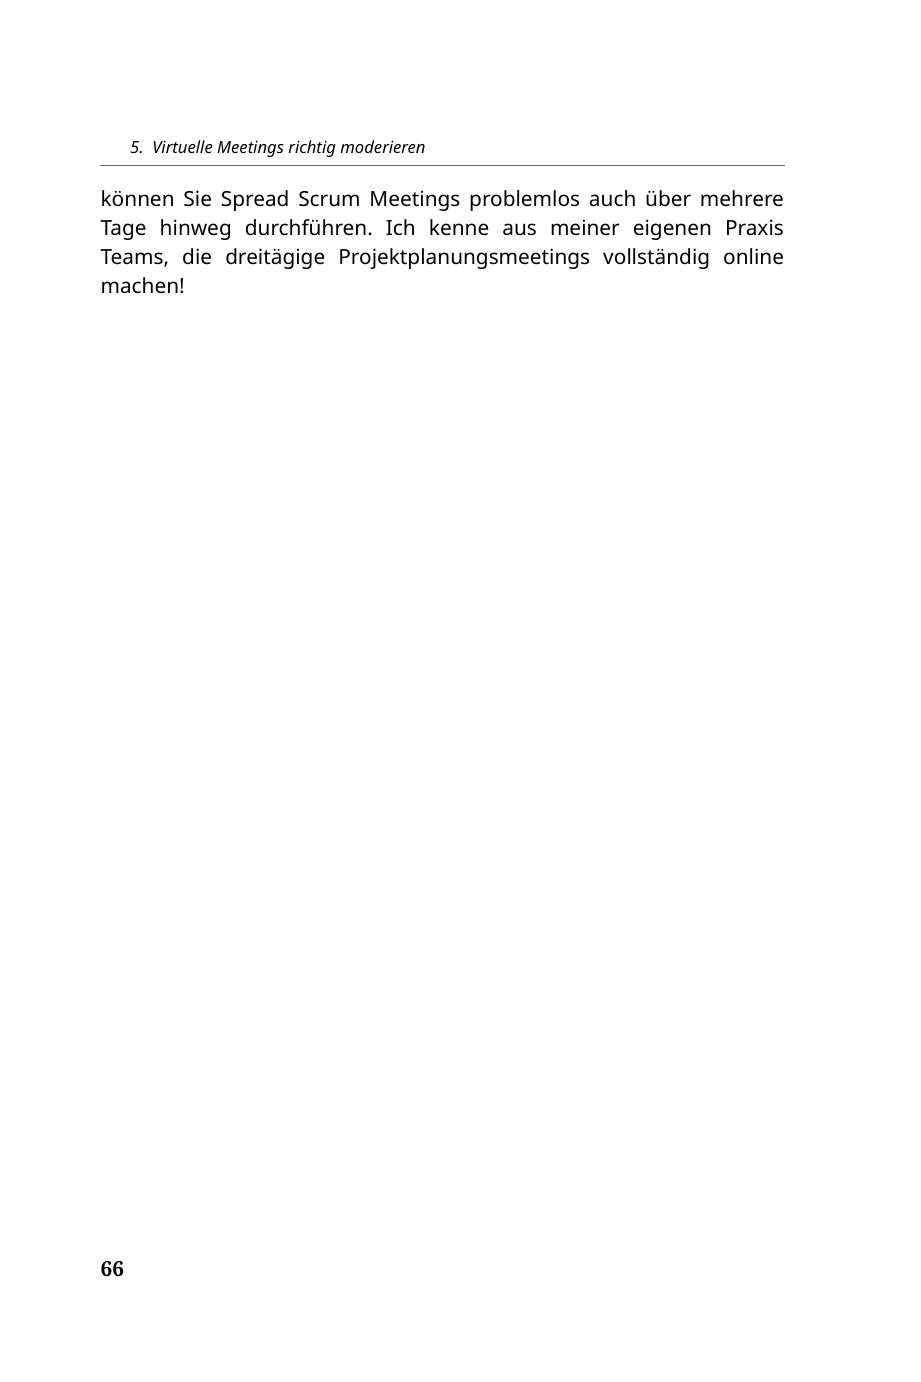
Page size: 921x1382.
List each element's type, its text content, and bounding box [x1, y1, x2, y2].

text können Sie Spread Scrum Meetings problemlos auch über mehrere Tage hinweg durchführen. Ich kenne aus meiner eigenen Praxis Teams, die dreitägige Projektplanungsmeetings vollständig online machen! [100, 183, 785, 299]
